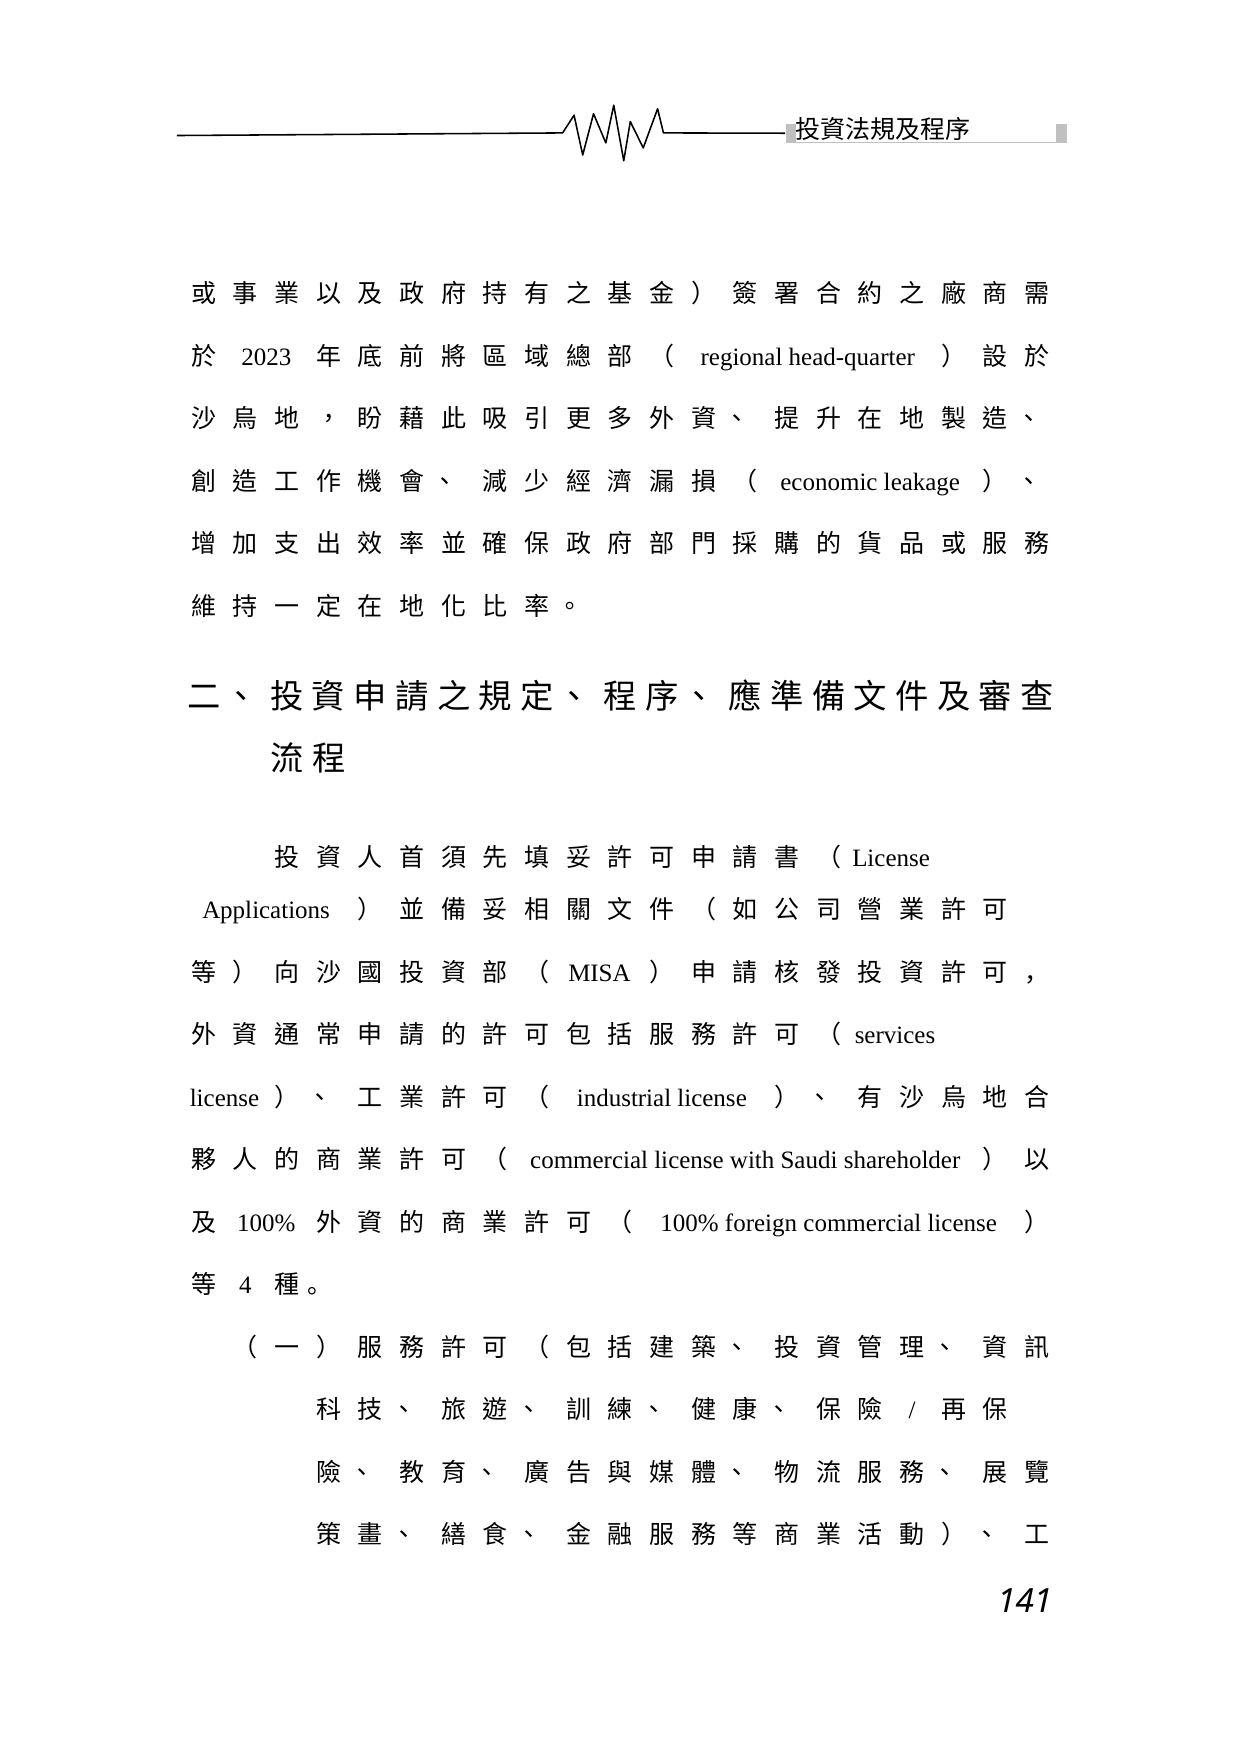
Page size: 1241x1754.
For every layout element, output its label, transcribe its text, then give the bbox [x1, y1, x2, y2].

text 或事業以及政府持有之基金）簽署合約之廠商需於2023年底前將區域總部（regional head-quarter）設於沙烏地，盼藉此吸引更多外資、提升在地製造、創造工作機會、減少經濟漏損（economic leakage）、增加支出效率並確保政府部門採購的貨品或服務維持一定在地化比率。 [183, 250, 1058, 625]
text 二、投資申請之規定、程序、應準備文件及審查流程 [183, 652, 1058, 777]
text 投資人首須先填妥許可申請書（License Applications）並備妥相關文件（如公司營業許可等）向沙國投資部（MISA）申請核發投資許可，外資通常申請的許可包括服務許可（services license）、工業許可（industrial license）、有沙烏地合夥人的商業許可（commercial license with Saudi shareholder）以及100%外資的商業許可（100% foreign commercial license）等4種。 [183, 804, 1058, 1304]
text （一）服務許可（包括建築、投資管理、資訊科技、旅遊、訓練、健康、保險/再保險、教育、廣告與媒體、物流服務、展覽策畫、繕食、金融服務等商業活動）、工 [207, 1304, 1058, 1554]
